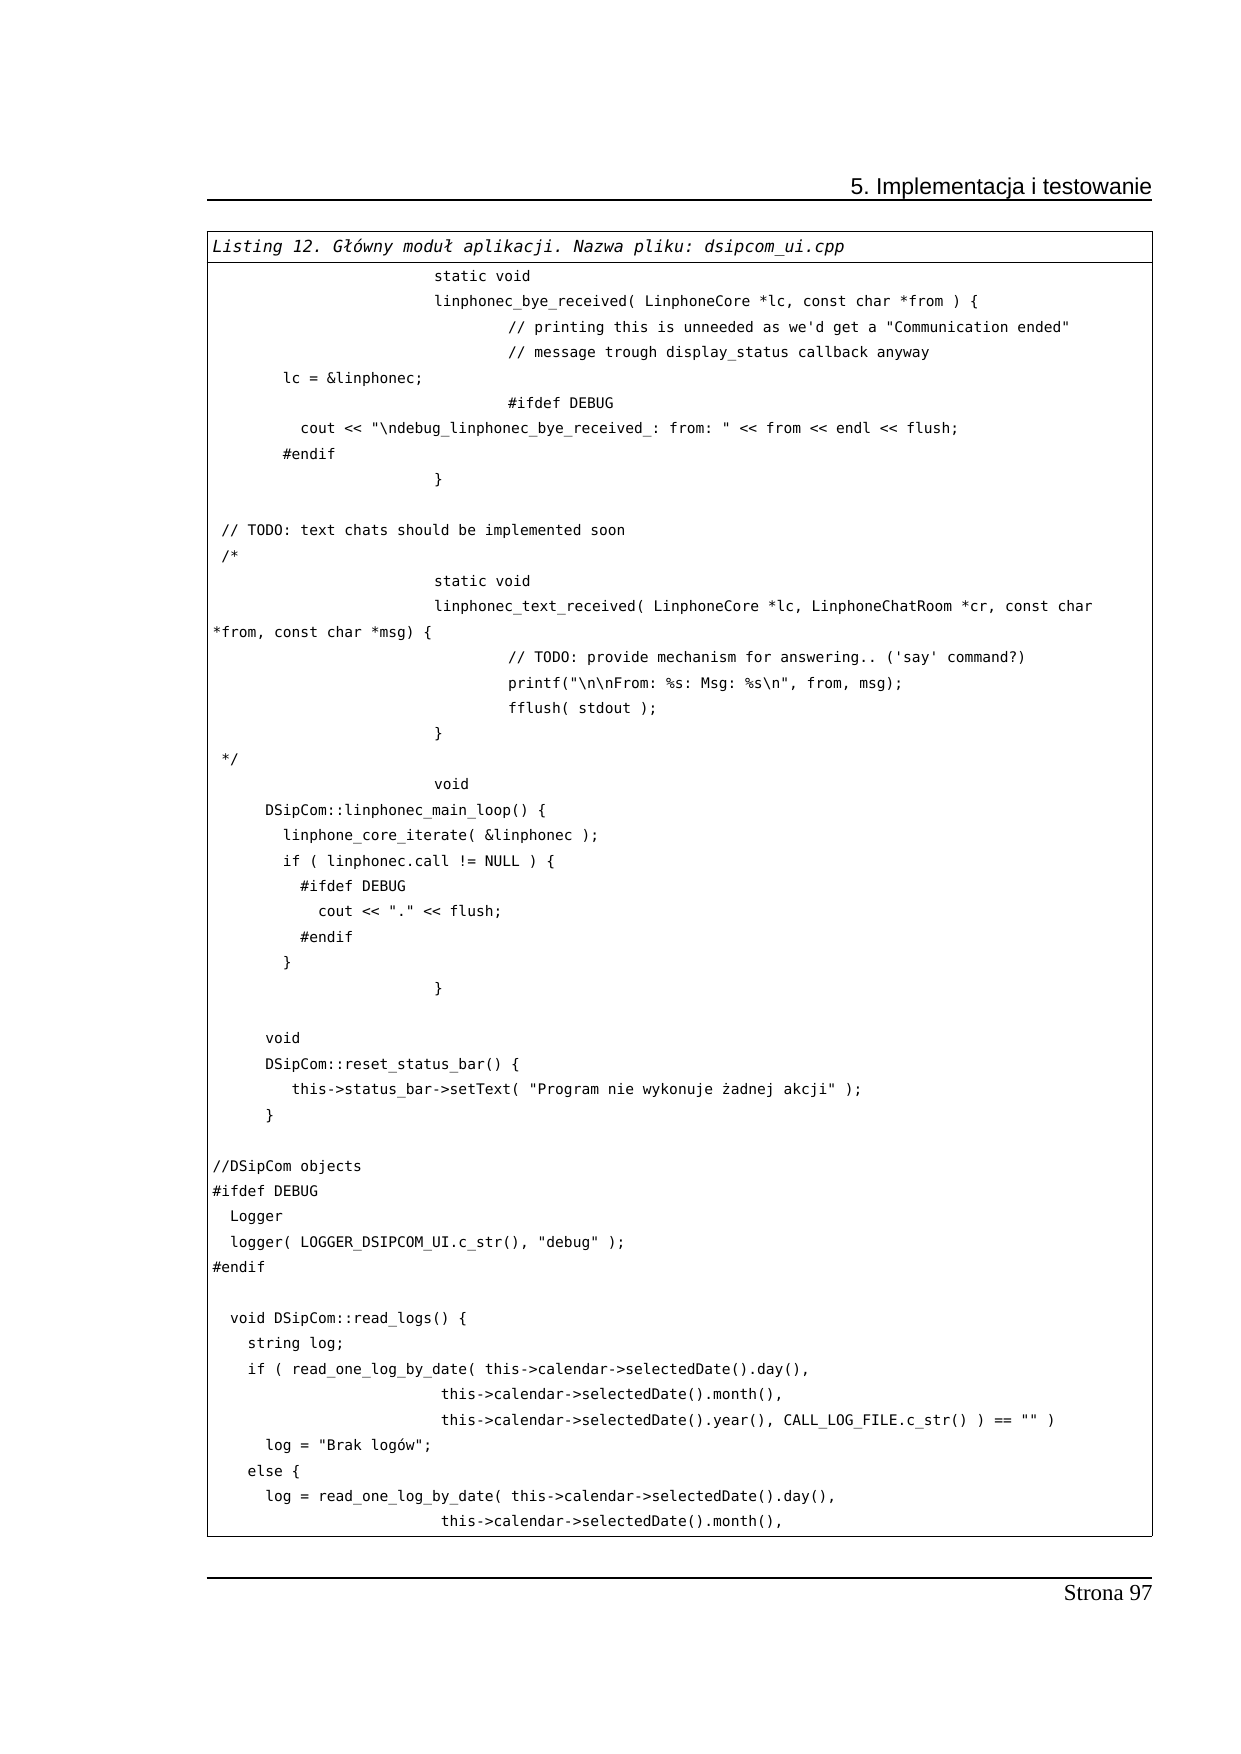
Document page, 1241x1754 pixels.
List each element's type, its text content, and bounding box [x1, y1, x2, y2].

table_cell static void linphonec_bye_received( LinphoneCore *lc, const char *from ) { // printing this is unneeded as we'd get a "Communication ended" // message trough display_status callback anyway lc = &linphonec; #ifdef DEBUG cout << "\ndebug_linphonec_bye_received_: from: " << from << endl << flush; #endif } // TODO: text chats should be implemented soon /* static void linphonec_text_received( LinphoneCore *lc, LinphoneChatRoom *cr, const char *from, const char *msg) { // TODO: provide mechanism for answering.. ('say' command?) printf("\n\nFrom: %s: Msg: %s\n", from, msg); fflush( stdout ); } */ void DSipCom::linphonec_main_loop() { linphone_core_iterate( &linphonec ); if ( linphonec.call != NULL ) { #ifdef DEBUG cout << "." << flush; #endif } } void DSipCom::reset_status_bar() { this->status_bar->setText( "Program nie wykonuje żadnej akcji" ); } //DSipCom objects #ifdef DEBUG Logger logger( LOGGER_DSIPCOM_UI.c_str(), "debug" ); #endif void DSipCom::read_logs() { string log; if ( read_one_log_by_date( this->calendar->selectedDate().day(), this->calendar->selectedDate().month(), this->calendar->selectedDate().year(), CALL_LOG_FILE.c_str() ) == "" ) log = "Brak logów"; else { log = read_one_log_by_date( this->calendar->selectedDate().day(), this->calendar->selectedDate().month(), [208, 263, 1152, 1536]
table_header Listing 12. Główny moduł aplikacji. Nazwa pliku: dsipcom_ui.cpp [208, 232, 1152, 262]
